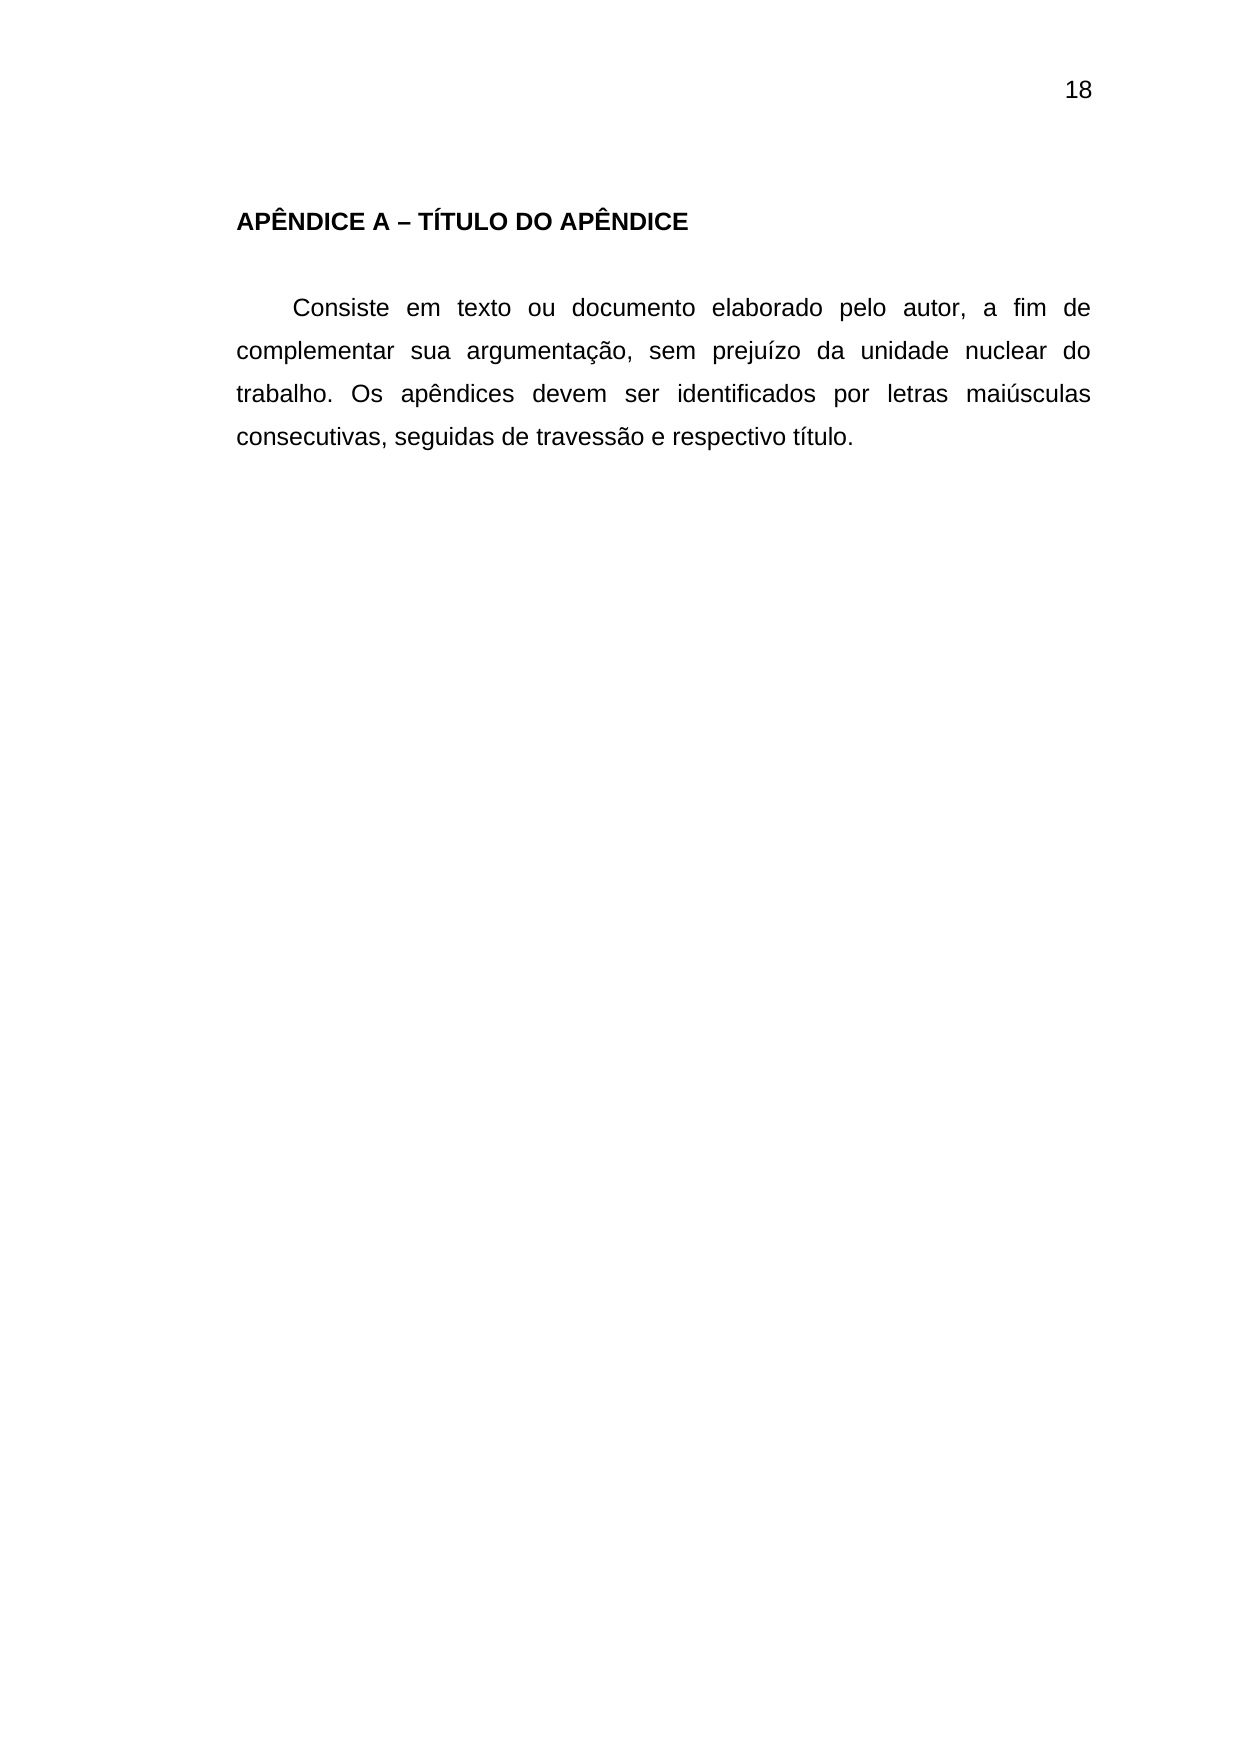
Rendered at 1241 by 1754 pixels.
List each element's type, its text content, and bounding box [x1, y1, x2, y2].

text Consiste em texto ou documento elaborado pelo autor, a fim de complementar sua argumentação, sem prejuízo da unidade nuclear do trabalho. Os apêndices devem ser identificados por letras maiúsculas consecutivas, seguidas de travessão e respectivo título. [236, 293, 1092, 451]
subtitle Apêndice A – Título do Apêndice [236, 207, 1092, 236]
